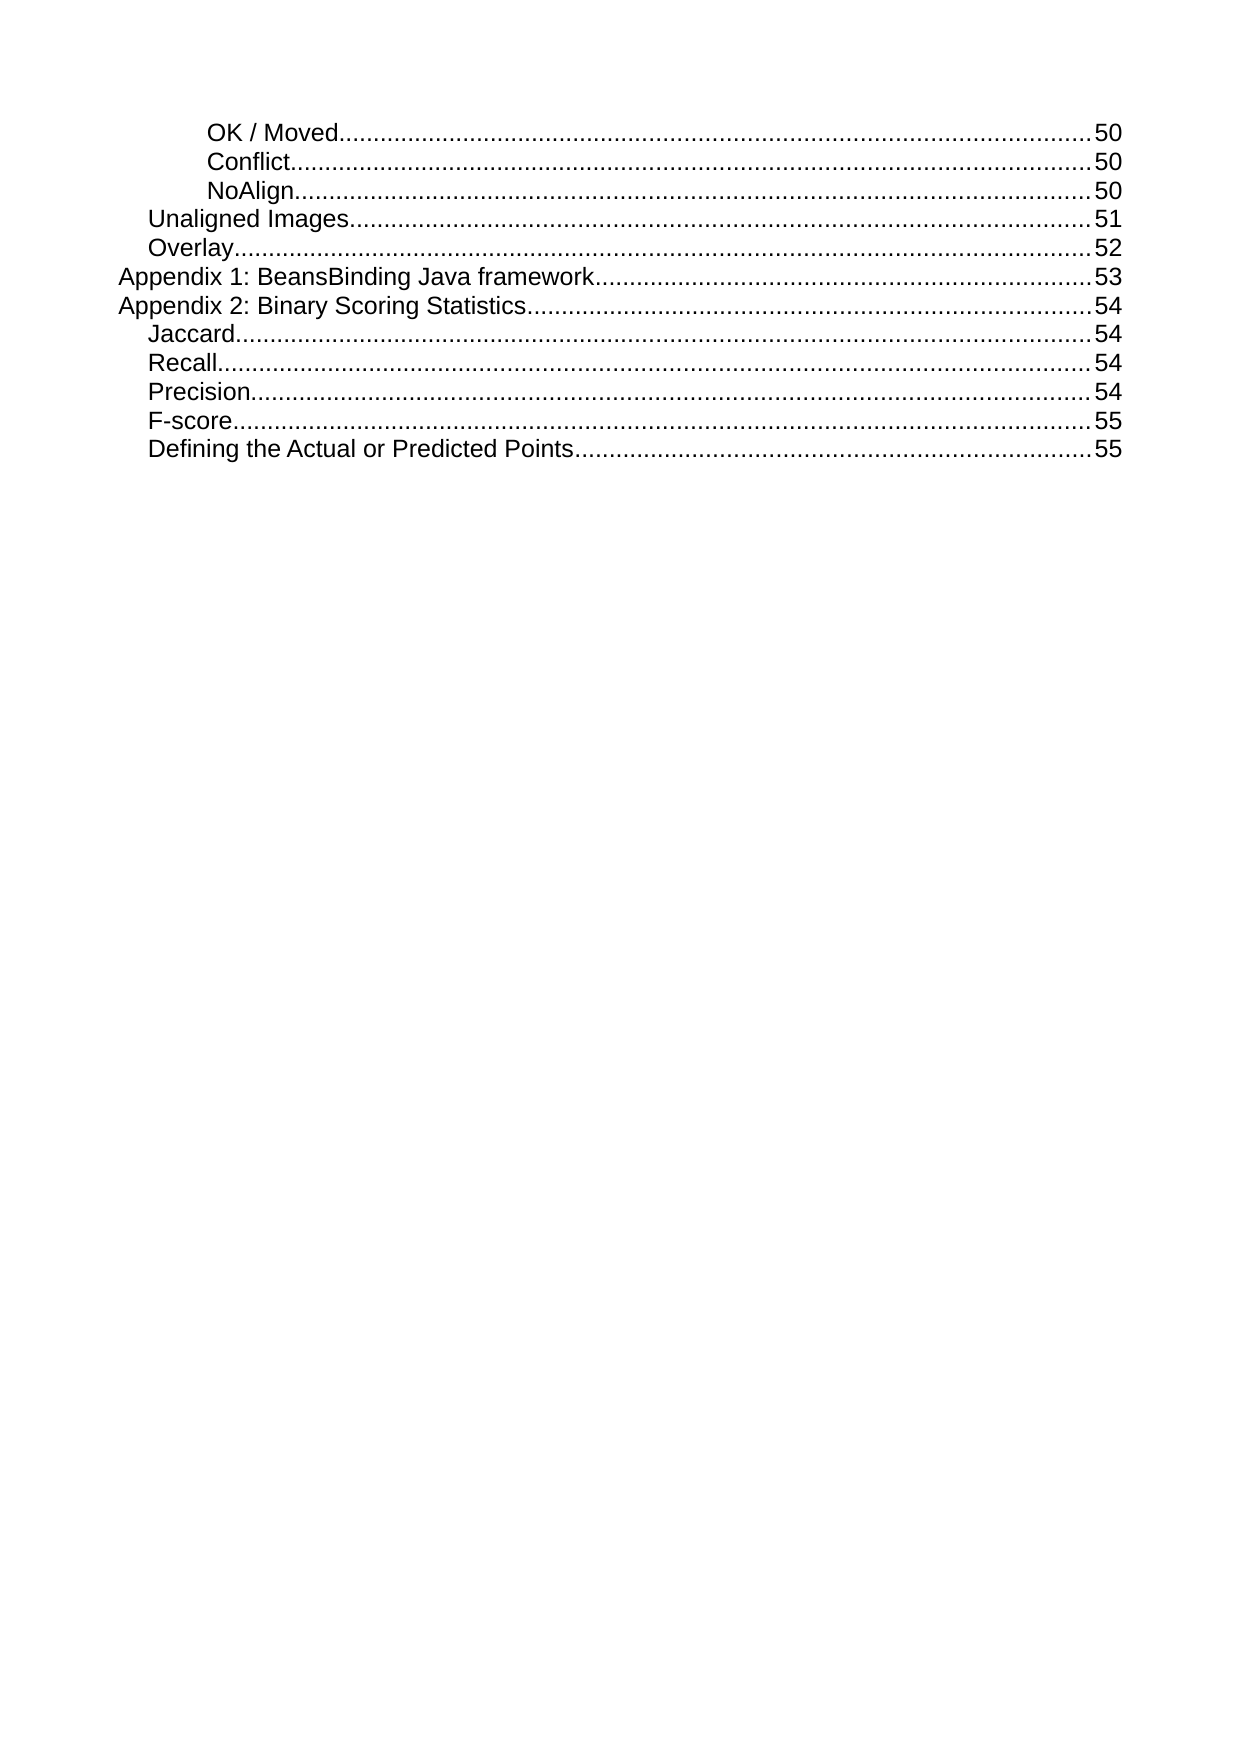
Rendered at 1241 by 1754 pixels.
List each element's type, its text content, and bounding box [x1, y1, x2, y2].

text OK / Moved 50 [207, 118, 1122, 147]
text Overlay 52 [148, 233, 1122, 262]
text Appendix 1: BeansBinding Java framework 53 [118, 262, 1122, 291]
text F-score 55 [148, 406, 1122, 434]
text Jaccard 54 [148, 319, 1122, 348]
text Conflict 50 [207, 147, 1122, 176]
text Appendix 2: Binary Scoring Statistics 54 [118, 291, 1122, 319]
text Unaligned Images 51 [148, 204, 1122, 233]
text Precision 54 [148, 377, 1122, 406]
text Recall 54 [148, 348, 1122, 377]
text Defining the Actual or Predicted Points 55 [148, 434, 1122, 463]
text NoAlign 50 [207, 176, 1122, 204]
